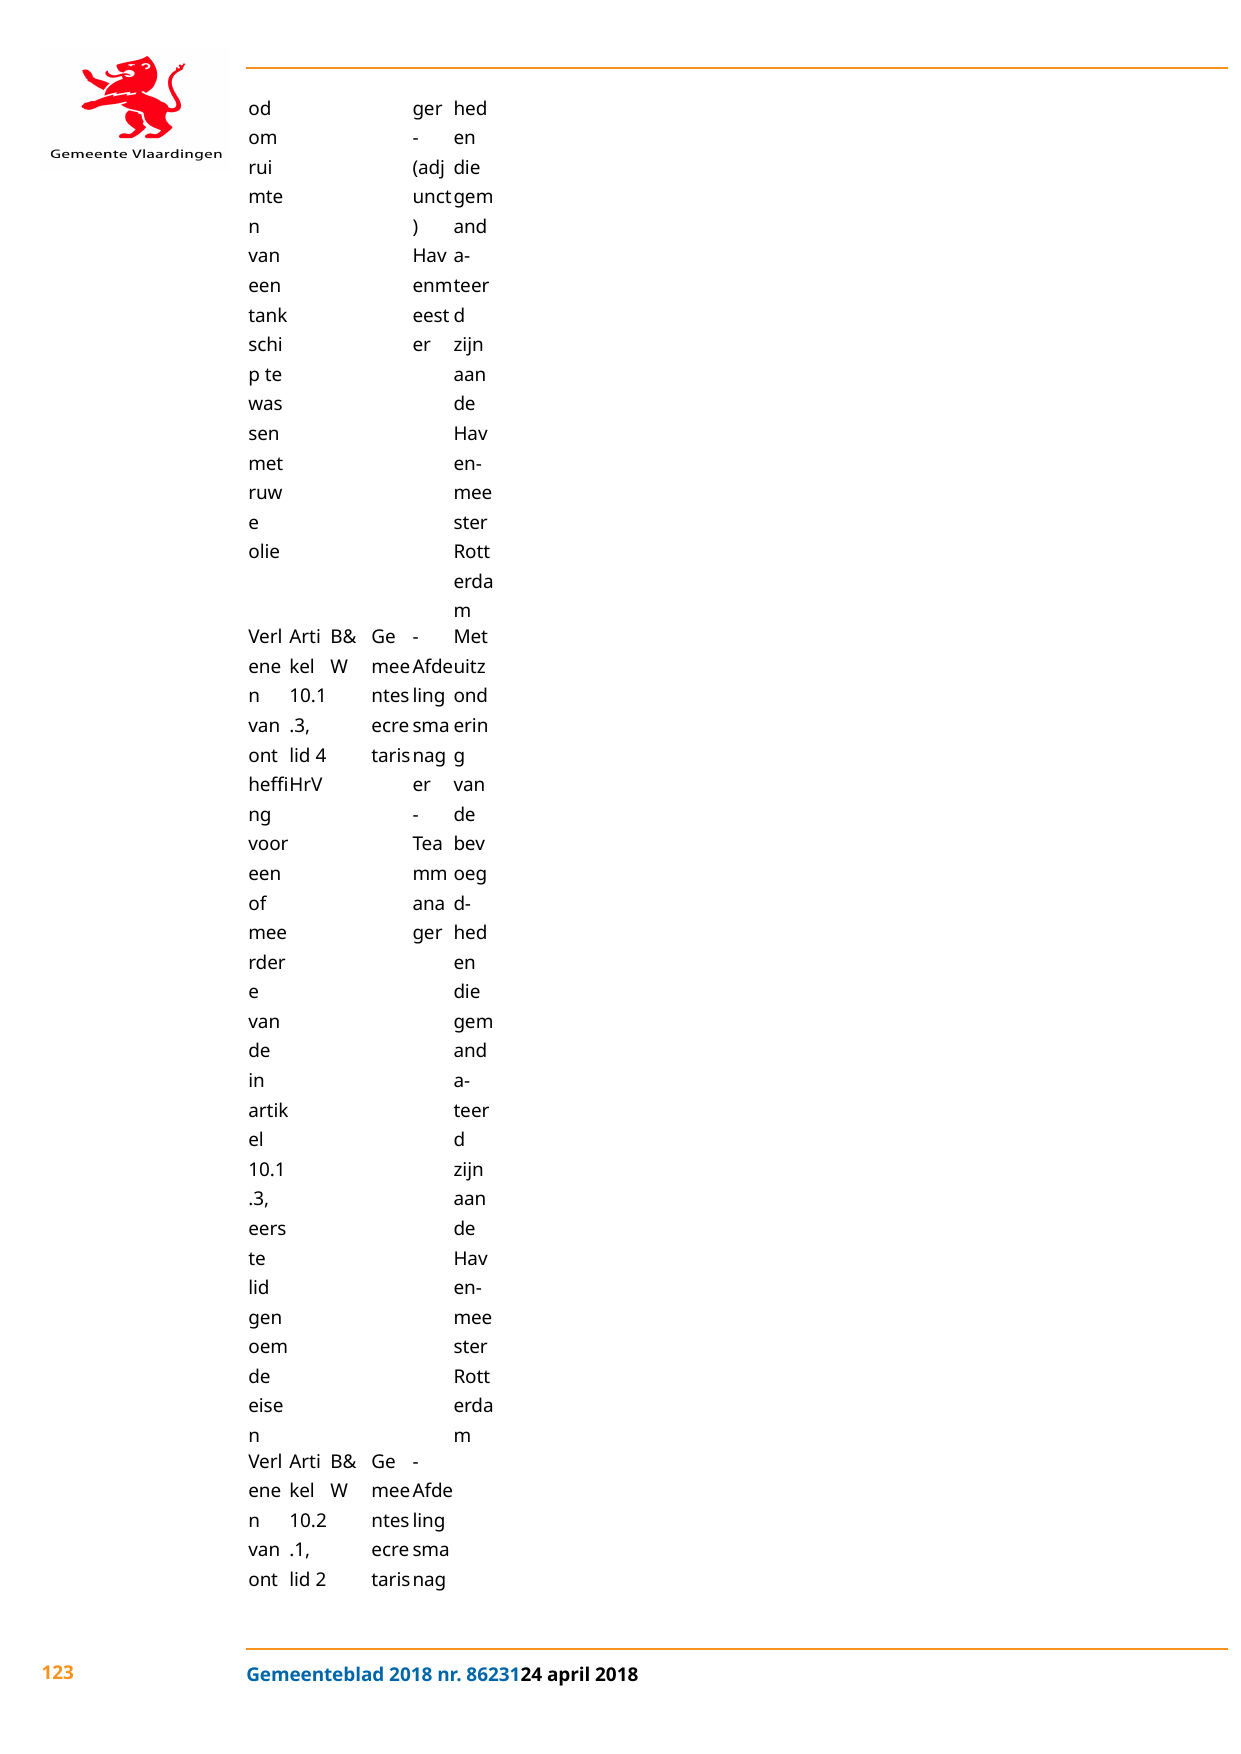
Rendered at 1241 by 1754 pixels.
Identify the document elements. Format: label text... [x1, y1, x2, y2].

table_cell [371, 95, 412, 623]
picture [41, 47, 231, 172]
table_cell Gemeentesecretaris [371, 1448, 412, 1592]
table_cell [289, 95, 330, 623]
table_cell - Afdelingsmanag [412, 1448, 453, 1592]
table_cell Verlenen van ont [248, 1448, 289, 1592]
table_cell [330, 95, 371, 623]
table_cell ger - (adjunct) Havenmeester [412, 95, 453, 623]
table_cell - Afdelingsmanager - Teammanager [412, 624, 453, 1448]
table_cell Met uitzondering van de bevoegd-heden die gemanda-teerd zijn aan de Haven-meester Rotterdam [453, 624, 494, 1448]
table_cell heden die gemanda-teerd zijn aan de Haven-meester Rotterdam [453, 95, 494, 623]
table_cell Gemeentesecretaris [371, 624, 412, 1448]
table_cell Verlenen van ontheffing voor een of meerdere van de in artikel 10.1.3, eerste lid genoemde eisen [248, 624, 289, 1448]
table_cell B&W [330, 1448, 371, 1592]
table_cell B&W [330, 624, 371, 1448]
table_cell Artikel 10.1.3, lid 4 HrV [289, 624, 330, 1448]
table_cell od om ruimten van een tankschip te wassen met ruwe olie [248, 95, 289, 623]
table_cell [453, 1448, 494, 1592]
table_cell Artikel 10.2.1, lid 2 [289, 1448, 330, 1592]
